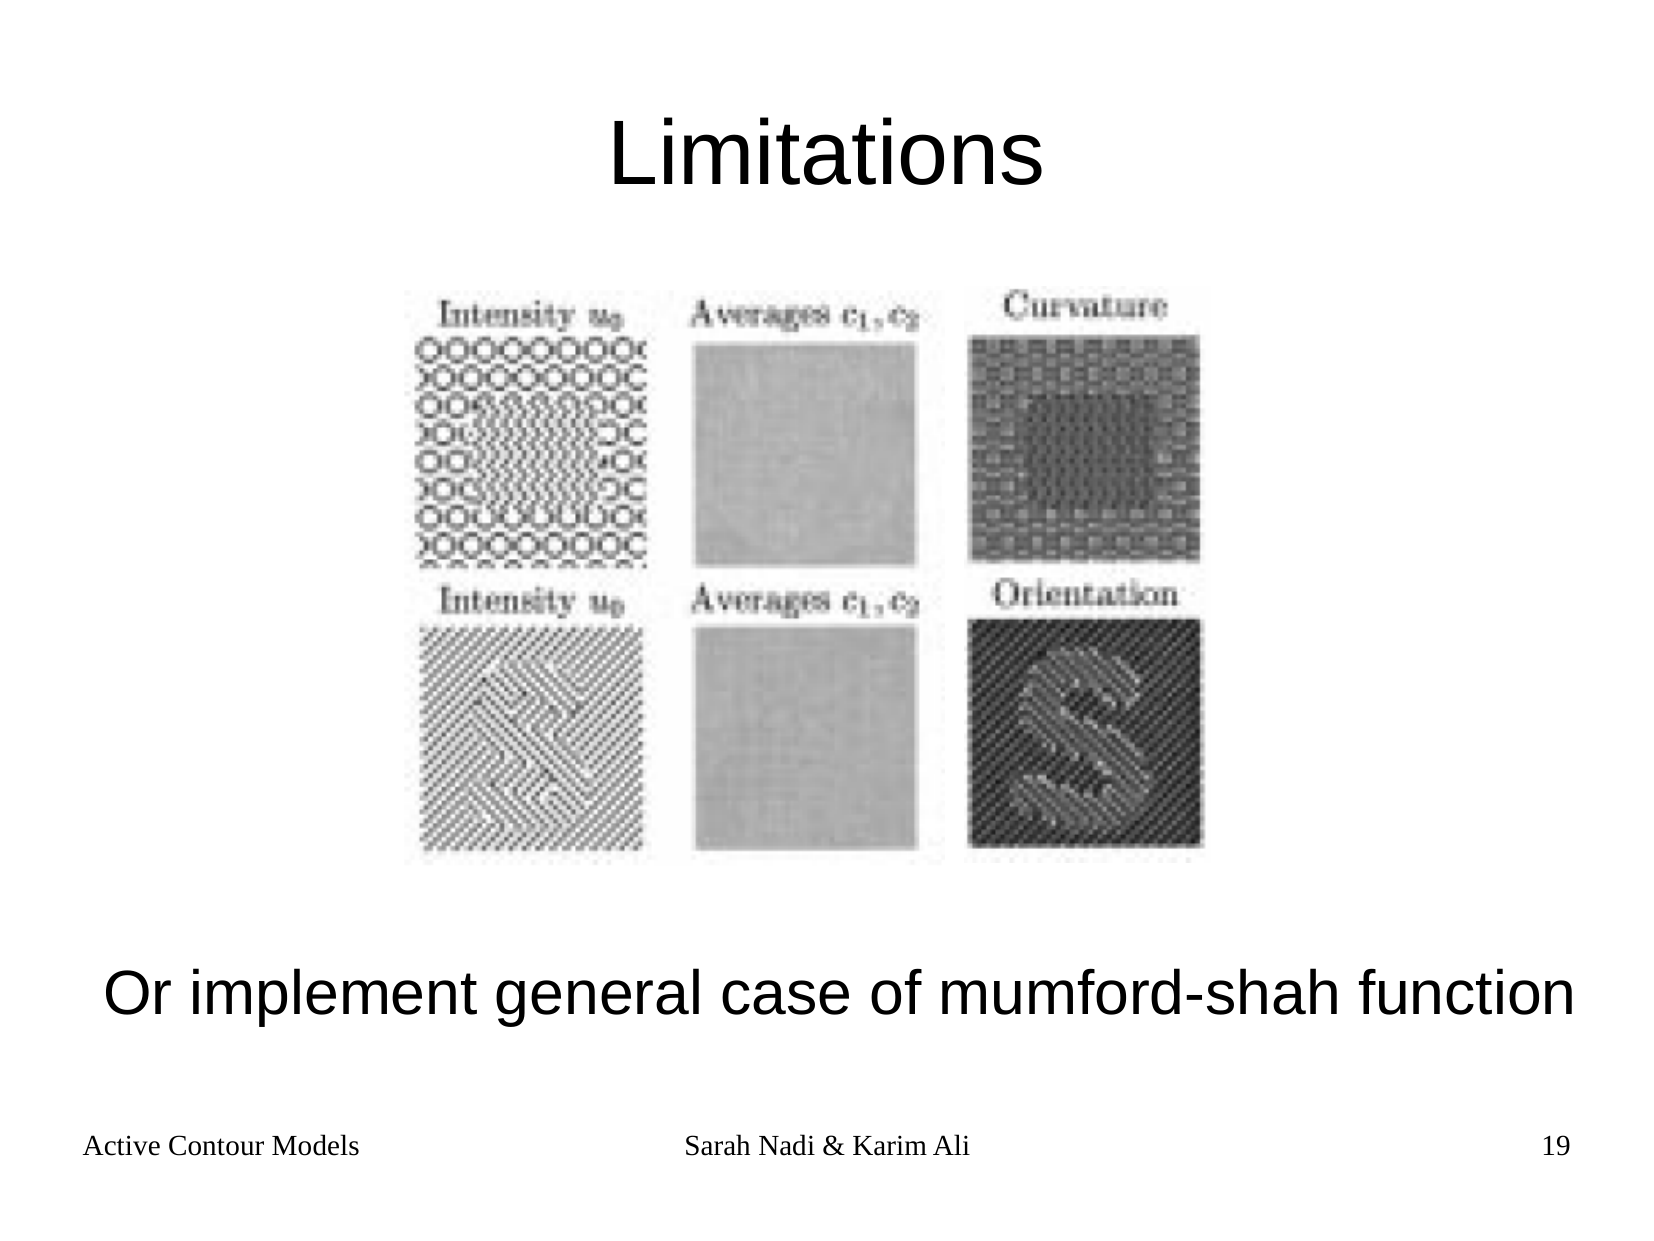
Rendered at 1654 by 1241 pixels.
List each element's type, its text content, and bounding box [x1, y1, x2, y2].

text_box Or implement general case of mumford-shah function [88, 950, 1593, 1036]
picture [403, 289, 945, 874]
picture [964, 286, 1211, 863]
title Limitations [82, 56, 1571, 250]
